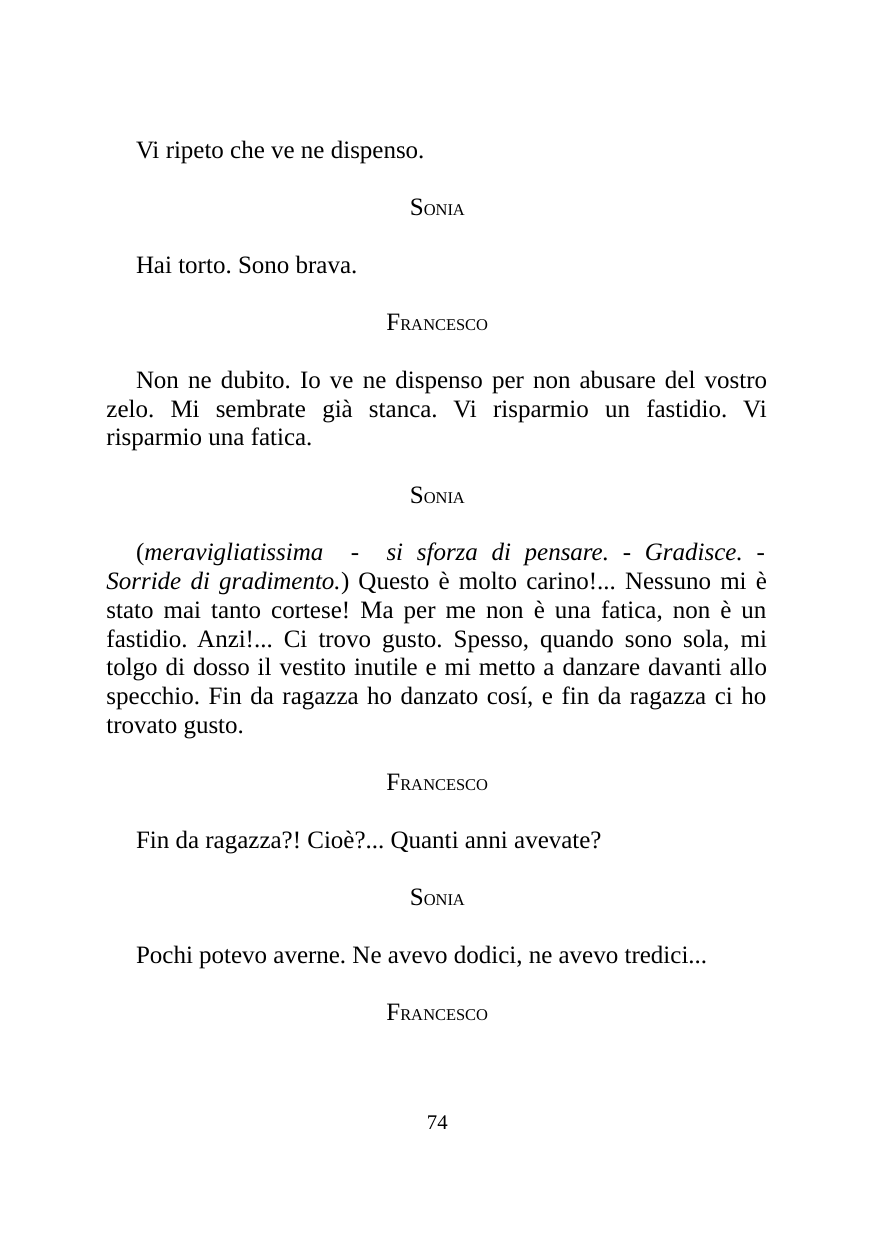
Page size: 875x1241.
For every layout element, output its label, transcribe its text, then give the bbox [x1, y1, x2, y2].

text Francesco [106, 997, 768, 1026]
text Hai torto. Sono brava. [106, 250, 768, 279]
text Pochi potevo averne. Ne avevo dodici, ne avevo tredici... [106, 940, 768, 969]
text Sonia [106, 882, 768, 911]
text Non ne dubito. Io ve ne dispenso per non abusare del vostro zelo. Mi sembrate già stanca. Vi risparmio un fastidio. Vi risparmio una fatica. [106, 365, 768, 451]
text Sonia [106, 480, 768, 509]
text Francesco [106, 767, 768, 796]
text Vi ripeto che ve ne dispenso. [106, 135, 768, 164]
text (meravigliatissima - si sforza di pensare. - Gradisce. - Sorride di gradimento.) Questo è molto carino!... Nessuno mi è stato mai tanto cortese! Ma per me non è una fatica, non è un fastidio. Anzi!... Ci trovo gusto. Spesso, quando sono sola, mi tolgo di dosso il vestito inutile e mi metto a danzare davanti allo specchio. Fin da ragazza ho danzato cosí, e fin da ragazza ci ho trovato gusto. [106, 537, 768, 739]
text Sonia [106, 192, 768, 221]
text Fin da ragazza?! Cioè?... Quanti anni avevate? [106, 825, 768, 854]
text Francesco [106, 307, 768, 336]
